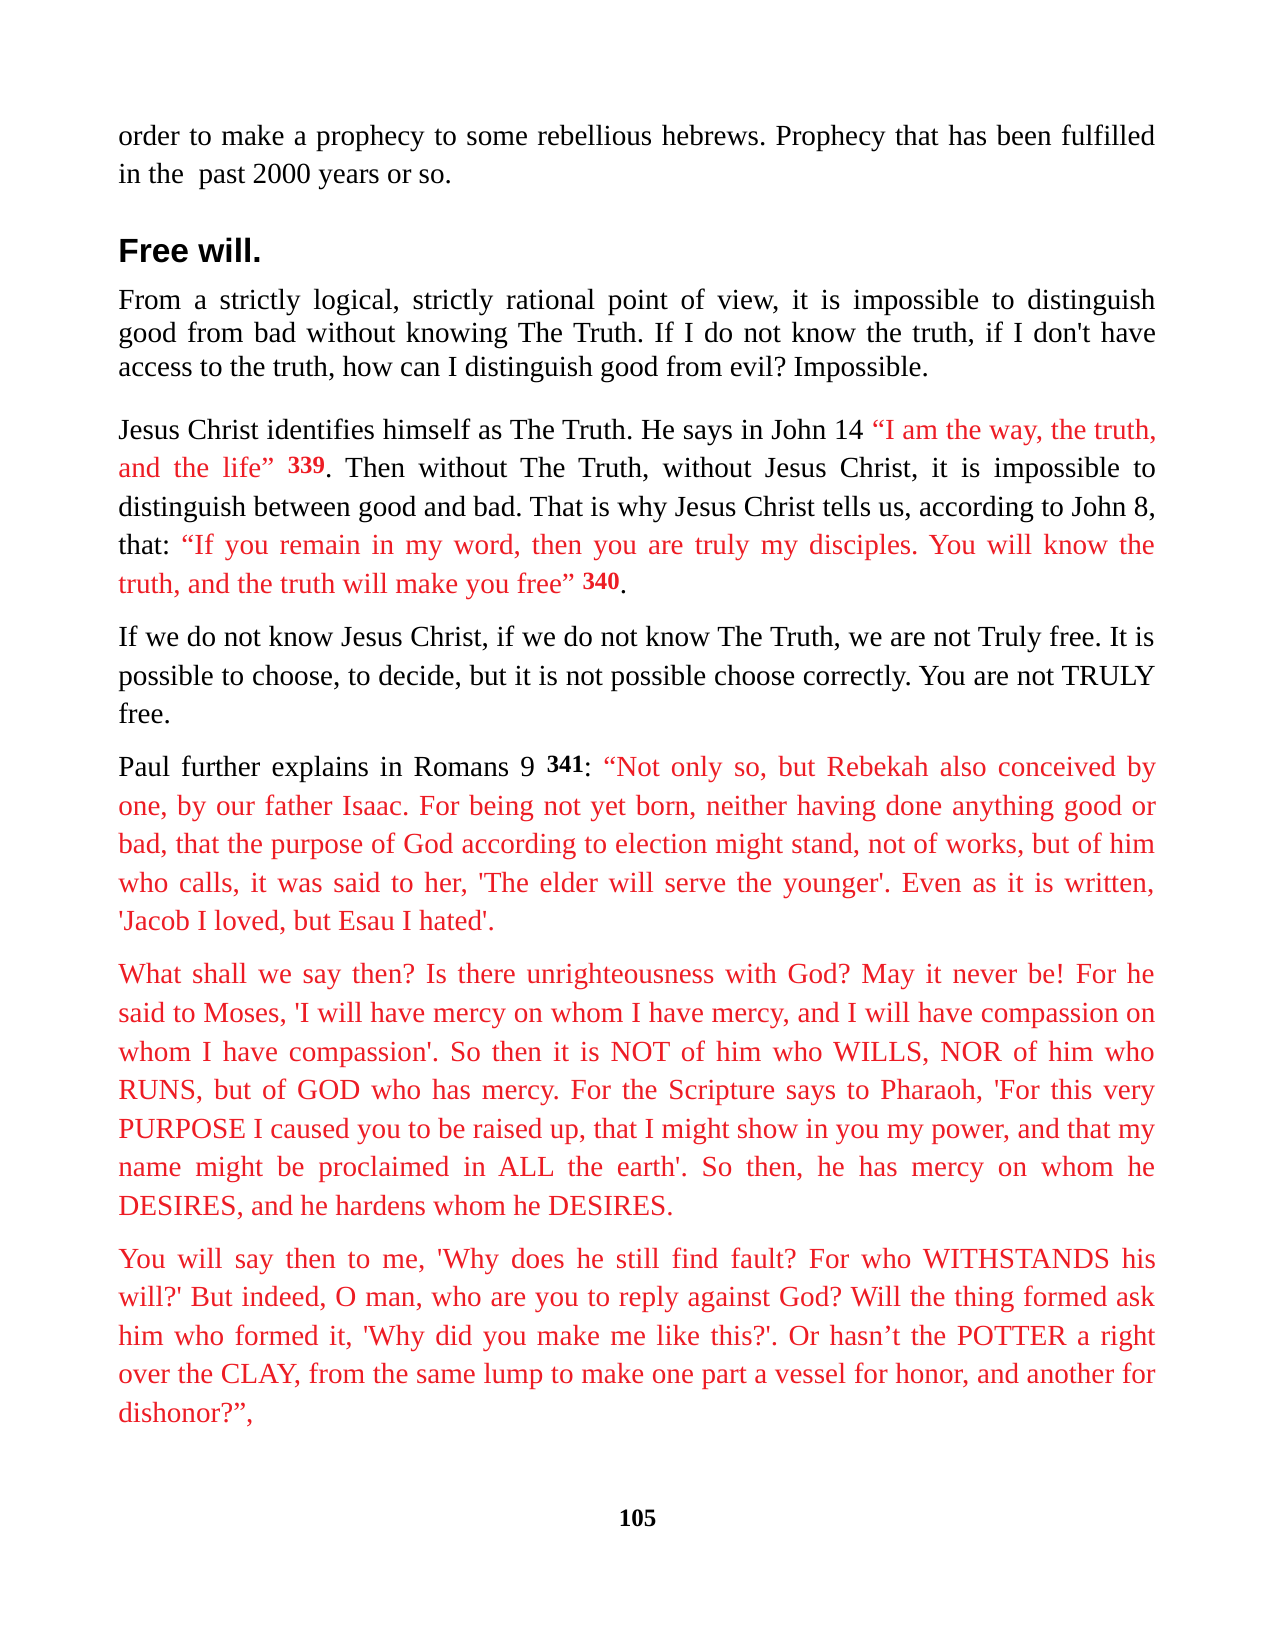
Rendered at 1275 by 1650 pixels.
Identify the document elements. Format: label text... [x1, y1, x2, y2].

text If we do not know Jesus Christ, if we do not know The Truth, we are not Truly free. It is possible to choose, to decide, but it is not possible choose correctly. You are not TRULY free. [118, 619, 1157, 730]
text Jesus Christ identifies himself as The Truth. He says in John 14 “I am the way, the truth, and the life” . Then without The Truth, without Jesus Christ, it is impossible to distinguish between good and bad. That is why Jesus Christ tells us, according to John 8, that: “If you remain in my word, then you are truly my disciples. You will know the truth, and the truth will make you free” . [118, 412, 1157, 599]
text What shall we say then? Is there unrighteousness with God? May it never be! For he said to Moses, 'I will have mercy on whom I have mercy, and I will have compassion on whom I have compassion'. So then it is NOT of him who WILLS, NOR of him who RUNS, but of GOD who has mercy. For the Scripture says to Pharaoh, 'For this very PURPOSE I caused you to be raised up, that I might show in you my power, and that my name might be proclaimed in ALL the earth'. So then, he has mercy on whom he DESIRES, and he hardens whom he DESIRES. [118, 957, 1157, 1221]
text You will say then to me, 'Why does he still find fault? For who WITHSTANDS his will?' But indeed, O man, who are you to reply against God? Will the thing formed ask him who formed it, 'Why did you make me like this?'. Or hasn’t the POTTER a right over the CLAY, from the same lump to make one part a vessel for honor, and another for dishonor?”, [118, 1241, 1157, 1429]
text From a strictly logical, strictly rational point of view, it is impossible to distinguish good from bad without knowing The Truth. If I do not know the truth, if I don't have access to the truth, how can I distinguish good from evil? Impossible. [118, 282, 1157, 382]
text order to make a prophecy to some rebellious hebrews. Prophecy that has been fulfilled in the past 2000 years or so. [118, 118, 1157, 190]
text Paul further explains in Romans 9 : “Not only so, but Rebekah also conceived by one, by our father Isaac. For being not yet born, neither having done anything good or bad, that the purpose of God according to election might stand, not of works, but of him who calls, it was said to her, 'The elder will serve the younger'. Even as it is written, 'Jacob I loved, but Esau I hated'. [118, 749, 1157, 937]
subtitle Free will. [118, 231, 1157, 269]
